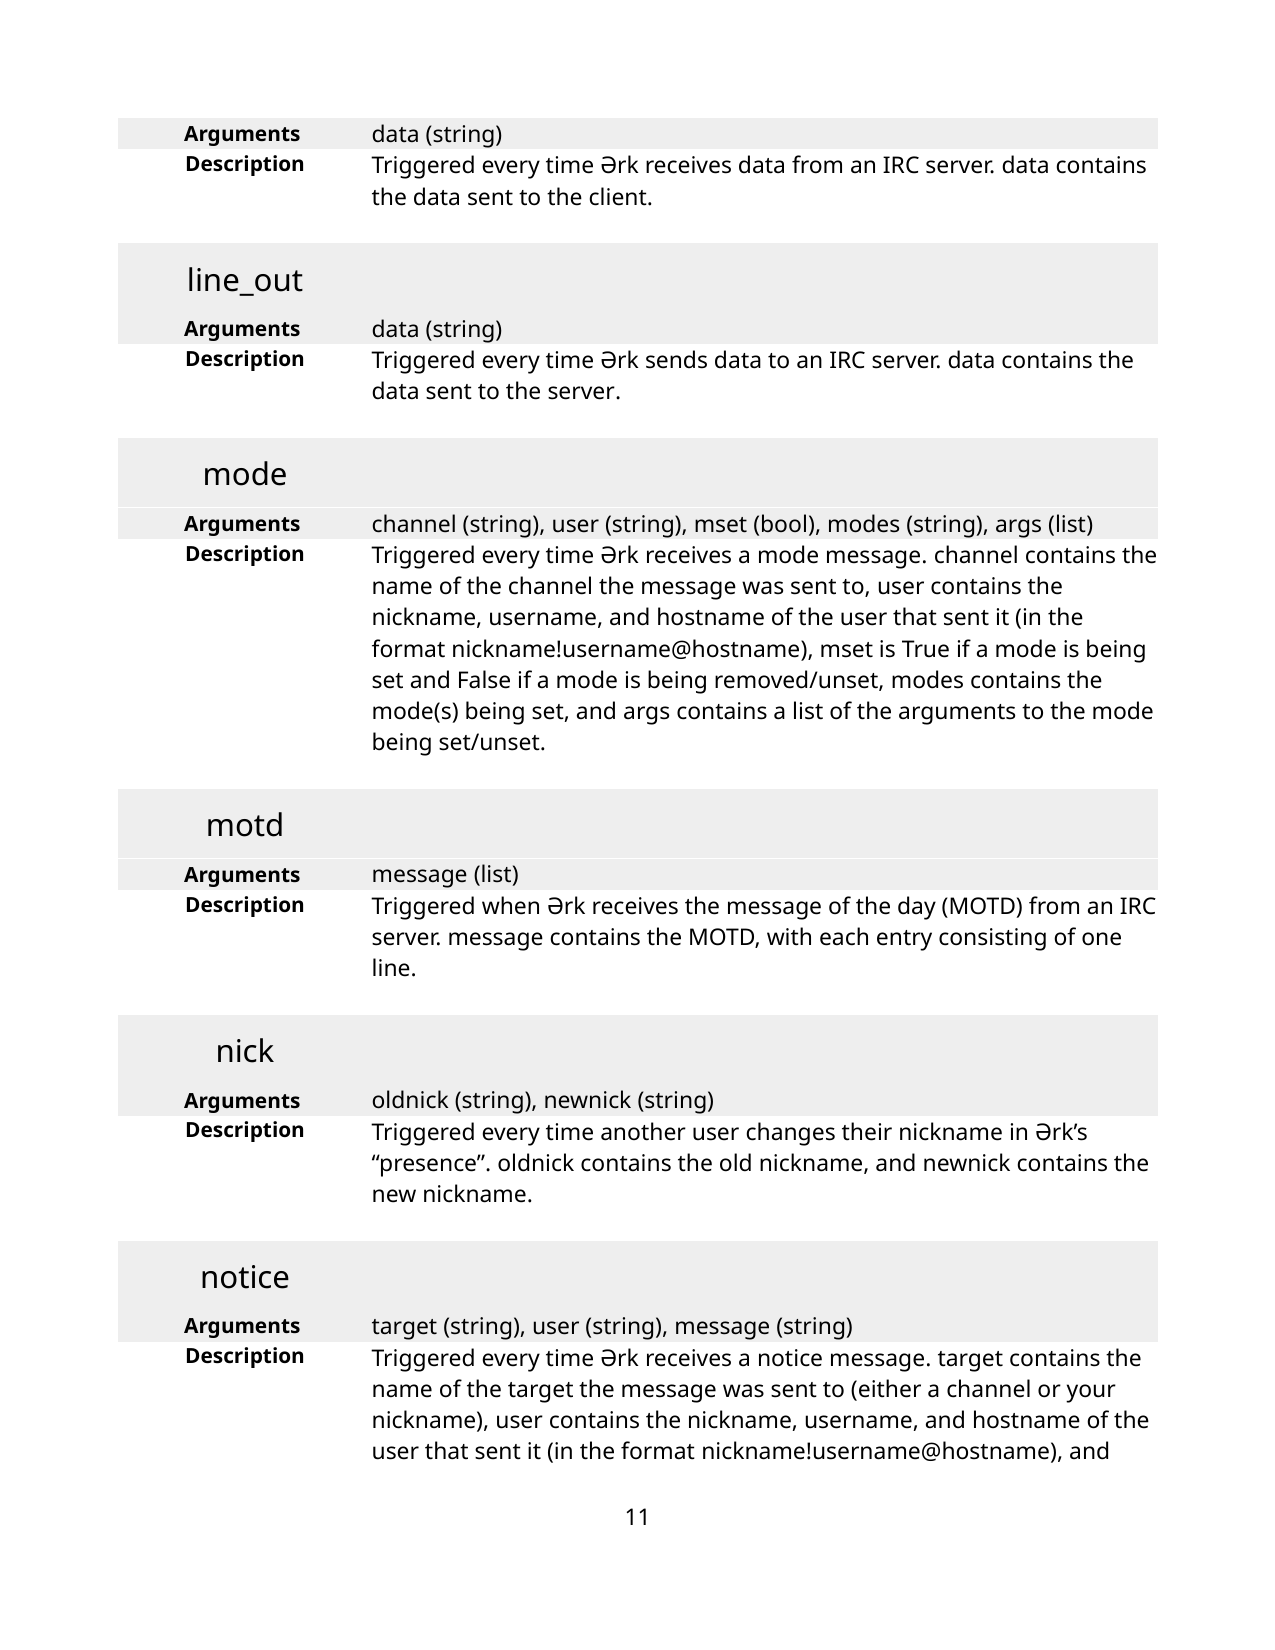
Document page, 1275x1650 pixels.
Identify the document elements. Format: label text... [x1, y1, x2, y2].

table_cell Description [118, 1116, 371, 1209]
table_cell Arguments [118, 118, 371, 149]
table_cell Description [118, 890, 371, 983]
table_cell Triggered every time Ərk receives a notice message. target contains the name of the target the message was sent to (either a channel or your nickname), user contains the nickname, username, and hostname of the user that sent it (in the format nickname!username@hostname), and [371, 1342, 1158, 1467]
table_header [371, 243, 1158, 313]
table_header [371, 438, 1158, 507]
table_cell message (list) [371, 859, 1158, 890]
table_cell Triggered every time Ərk receives data from an IRC server. data contains the data sent to the client. [371, 149, 1158, 212]
table_header motd [118, 789, 371, 858]
table_cell Arguments [118, 1084, 371, 1116]
table_cell Description [118, 149, 371, 212]
table_cell data (string) [371, 118, 1158, 149]
table_header mode [118, 438, 371, 507]
table_cell Description [118, 1342, 371, 1467]
table_header [371, 789, 1158, 858]
table_header [371, 1241, 1158, 1310]
table_cell target (string), user (string), message (string) [371, 1310, 1158, 1342]
table_header [371, 1015, 1158, 1084]
table_header notice [118, 1241, 371, 1310]
table_cell Triggered every time Ərk receives a mode message. channel contains the name of the channel the message was sent to, user contains the nickname, username, and hostname of the user that sent it (in the format nickname!username@hostname), mset is True if a mode is being set and False if a mode is being removed/unset, modes contains the mode(s) being set, and args contains a list of the arguments to the mode being set/unset. [371, 539, 1158, 757]
table_cell Arguments [118, 859, 371, 890]
table_cell Arguments [118, 508, 371, 539]
table_cell Triggered when Ərk receives the message of the day (MOTD) from an IRC server. message contains the MOTD, with each entry consisting of one line. [371, 890, 1158, 983]
table_cell Arguments [118, 1310, 371, 1342]
table_header line_out [118, 243, 371, 313]
table_cell data (string) [371, 313, 1158, 344]
table_cell Triggered every time another user changes their nickname in Ərk’s “presence”. oldnick contains the old nickname, and newnick contains the new nickname. [371, 1116, 1158, 1209]
table_cell Triggered every time Ərk sends data to an IRC server. data contains the data sent to the server. [371, 344, 1158, 407]
table_cell channel (string), user (string), mset (bool), modes (string), args (list) [371, 508, 1158, 539]
table_cell Description [118, 539, 371, 757]
table_cell oldnick (string), newnick (string) [371, 1084, 1158, 1116]
table_cell Arguments [118, 313, 371, 344]
table_cell Description [118, 344, 371, 407]
table_header nick [118, 1015, 371, 1084]
